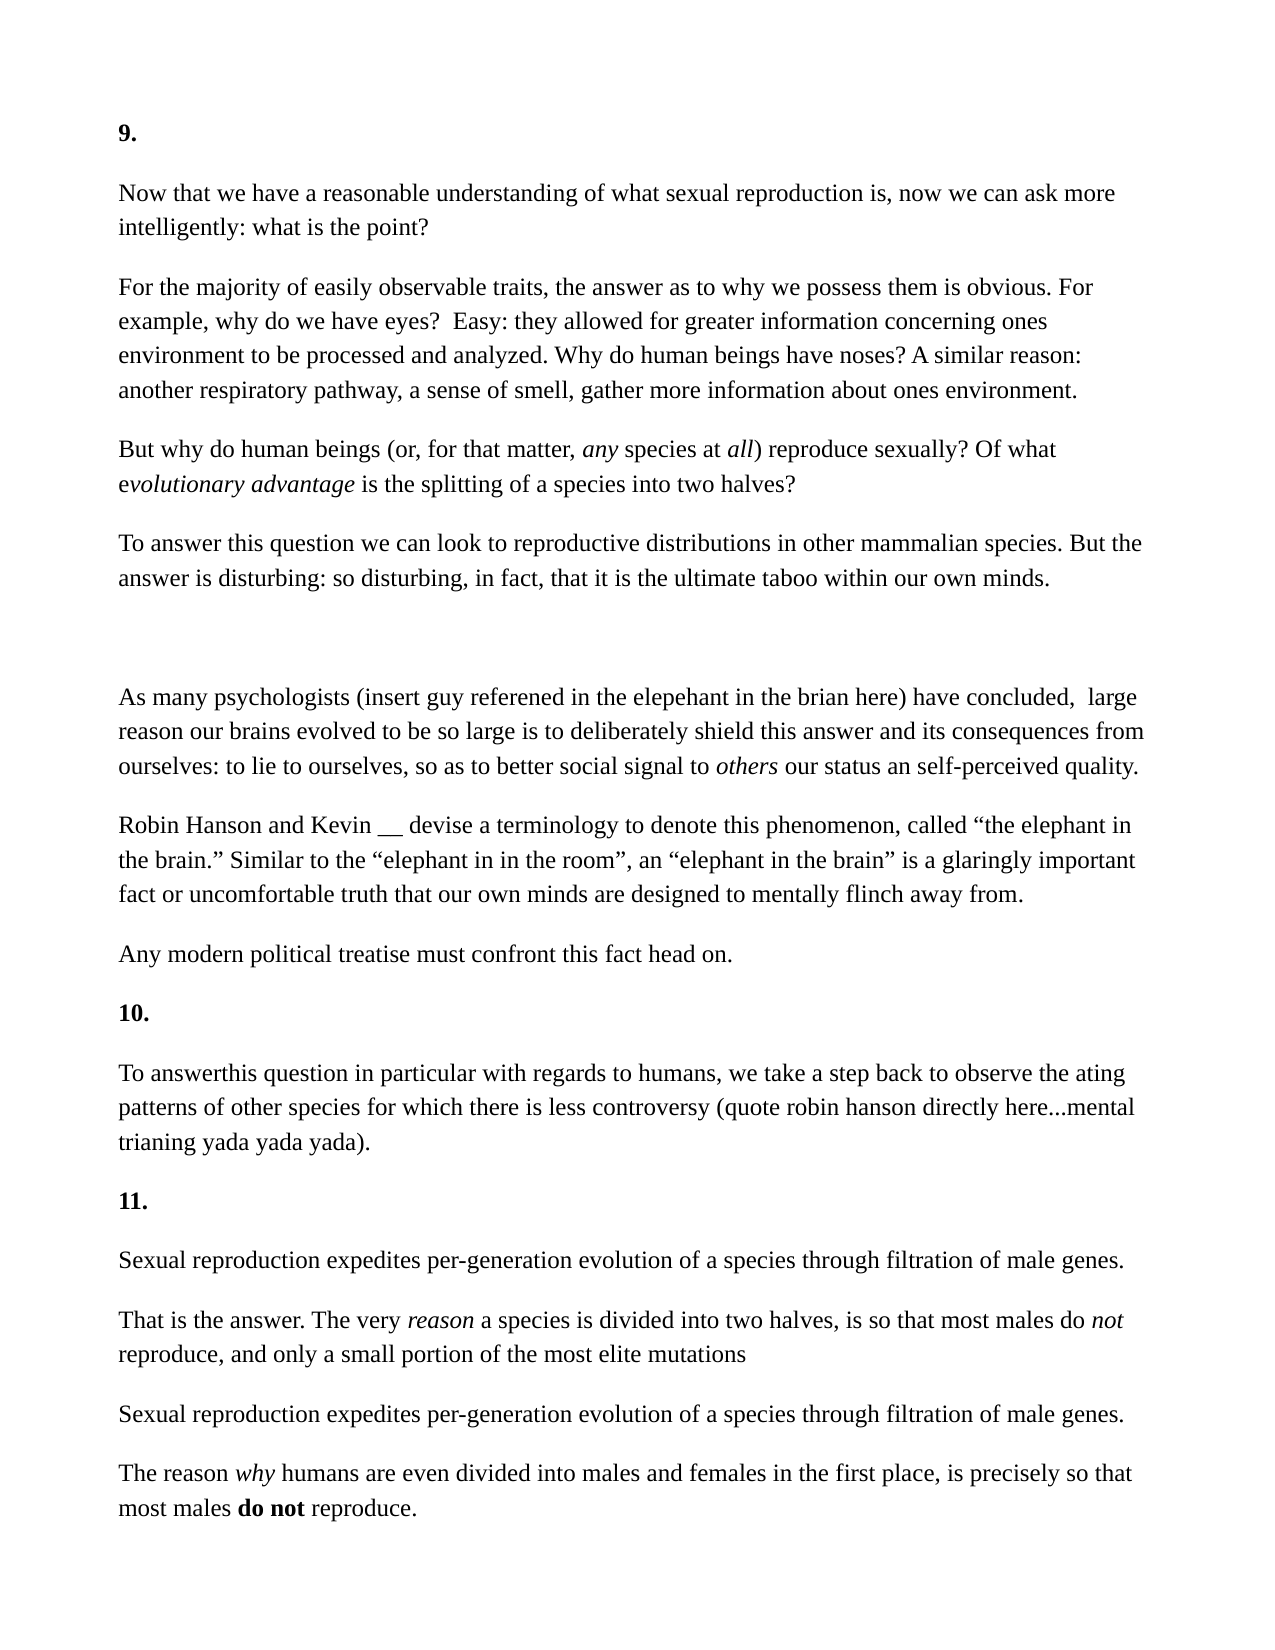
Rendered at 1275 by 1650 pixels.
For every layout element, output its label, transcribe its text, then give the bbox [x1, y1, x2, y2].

text To answer this question we can look to reproductive distributions in other mammalian species. But the answer is disturbing: so disturbing, in fact, that it is the ultimate taboo within our own minds. [118, 528, 1157, 592]
text To answerthis question in particular with regards to humans, we take a step back to observe the ating patterns of other species for which there is less controversy (quote robin hanson directly here...mental trianing yada yada yada). [118, 1058, 1157, 1155]
text Sexual reproduction expedites per-generation evolution of a species through filtration of male genes. [118, 1399, 1157, 1428]
text Sexual reproduction expedites per-generation evolution of a species through filtration of male genes. [118, 1246, 1157, 1274]
text Any modern political treatise must confront this fact head on. [118, 939, 1157, 967]
text The reason why humans are even divided into males and females in the first place, is precisely so that most males do not reproduce. [118, 1458, 1157, 1522]
text 10. [118, 998, 1157, 1027]
text Robin Hanson and Kevin __ devise a terminology to denote this phenomenon, called “the elephant in the brain.” Similar to the “elephant in in the room”, an “elephant in the brain” is a glaringly important fact or uncomfortable truth that our own minds are designed to mentally flinch away from. [118, 810, 1157, 908]
text 11. [118, 1186, 1157, 1215]
text As many psychologists (insert guy referened in the elepehant in the brian here) have concluded, large reason our brains evolved to be so large is to deliberately shield this answer and its consequences from ourselves: to lie to ourselves, so as to better social signal to others our status an self-perceived quality. [118, 682, 1157, 779]
text Now that we have a reasonable understanding of what sexual reproduction is, now we can ask more intelligently: what is the point? [118, 178, 1157, 241]
text For the majority of easily observable traits, the answer as to why we possess them is obvious. For example, why do we have eyes? Easy: they allowed for greater information concerning ones environment to be processed and analyzed. Why do human beings have noses? A similar reason: another respiratory pathway, a sense of smell, gather more information about ones environment. [118, 272, 1157, 404]
text That is the answer. The very reason a species is divided into two halves, is so that most males do not reproduce, and only a small portion of the most elite mutations [118, 1305, 1157, 1368]
text But why do human beings (or, for that matter, any species at all) reproduce sexually? Of what evolutionary advantage is the splitting of a species into two halves? [118, 434, 1157, 498]
text 9. [118, 118, 1157, 147]
